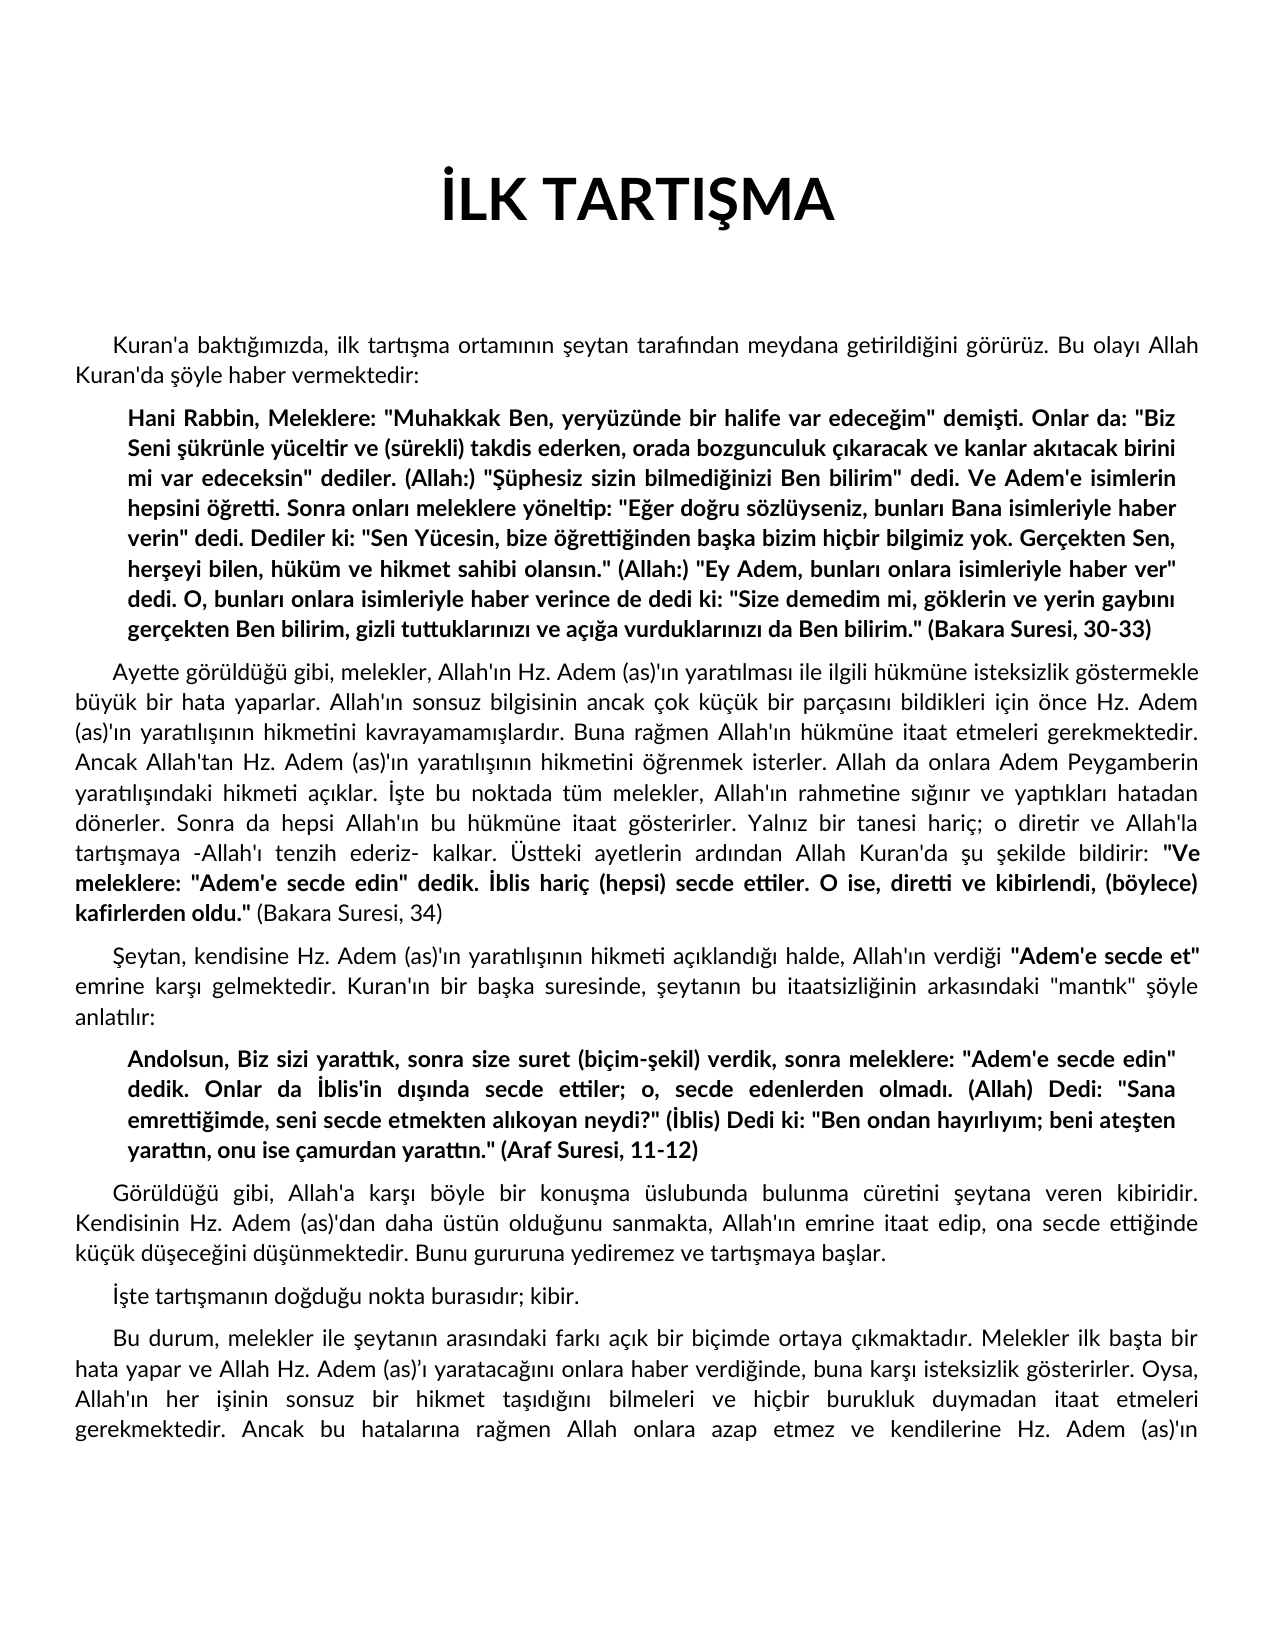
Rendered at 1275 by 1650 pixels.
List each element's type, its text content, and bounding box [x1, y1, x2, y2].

subtitle İLK TARTIŞMA [75, 162, 1200, 232]
text İşte tartışmanın doğduğu nokta burasıdır; kibir. [75, 1281, 1200, 1309]
text Bu durum, melekler ile şeytanın arasındaki farkı açık bir biçimde ortaya çıkmaktadır. Melekler ilk başta bir hata yapar ve Allah Hz. Adem (as)’ı yaratacağını onlara haber verdiğinde, buna karşı isteksizlik gösterirler. Oysa, Allah'ın her işinin sonsuz bir hikmet taşıdığını bilmeleri ve hiçbir burukluk duymadan itaat etmeleri gerekmektedir. Ancak bu hatalarına rağmen Allah onlara azap etmez ve kendilerine Hz. Adem (as)'ın [75, 1324, 1200, 1442]
text Hani Rabbin, Meleklere: "Muhakkak Ben, yeryüzünde bir halife var edeceğim" demişti. Onlar da: "Biz Seni şükrünle yüceltir ve (sürekli) takdis ederken, orada bozgunculuk çıkaracak ve kanlar akıtacak birini mi var edeceksin" dediler. (Allah:) "Şüphesiz sizin bilmediğinizi Ben bilirim" dedi. Ve Adem'e isimlerin hepsini öğretti. Sonra onları meleklere yöneltip: "Eğer doğru sözlüyseniz, bunları Bana isimleriyle haber verin" dedi. Dediler ki: "Sen Yücesin, bize öğrettiğinden başka bizim hiçbir bilgimiz yok. Gerçekten Sen, herşeyi bilen, hüküm ve hikmet sahibi olansın." (Allah:) "Ey Adem, bunları onlara isimleriyle haber ver" dedi. O, bunları onlara isimleriyle haber verince de dedi ki: "Size demedim mi, göklerin ve yerin gaybını gerçekten Ben bilirim, gizli tuttuklarınızı ve açığa vurduklarınızı da Ben bilirim." (Bakara Suresi, 30-33) [127, 403, 1177, 642]
text Kuran'a baktığımızda, ilk tartışma ortamının şeytan tarafından meydana getirildiğini görürüz. Bu olayı Allah Kuran'da şöyle haber vermektedir: [75, 330, 1200, 388]
text Ayette görüldüğü gibi, melekler, Allah'ın Hz. Adem (as)'ın yaratılması ile ilgili hükmüne isteksizlik göstermekle büyük bir hata yaparlar. Allah'ın sonsuz bilgisinin ancak çok küçük bir parçasını bildikleri için önce Hz. Adem (as)'ın yaratılışının hikmetini kavrayamamışlardır. Buna rağmen Allah'ın hükmüne itaat etmeleri gerekmektedir. Ancak Allah'tan Hz. Adem (as)'ın yaratılışının hikmetini öğrenmek isterler. Allah da onlara Adem Peygamberin yaratılışındaki hikmeti açıklar. İşte bu noktada tüm melekler, Allah'ın rahmetine sığınır ve yaptıkları hatadan dönerler. Sonra da hepsi Allah'ın bu hükmüne itaat gösterirler. Yalnız bir tanesi hariç; o diretir ve Allah'la tartışmaya -Allah'ı tenzih ederiz- kalkar. Üstteki ayetlerin ardından Allah Kuran'da şu şekilde bildirir: "Ve meleklere: "Adem'e secde edin" dedik. İblis hariç (hepsi) secde ettiler. O ise, diretti ve kibirlendi, (böylece) kafirlerden oldu." (Bakara Suresi, 34) [75, 657, 1200, 927]
text Görüldüğü gibi, Allah'a karşı böyle bir konuşma üslubunda bulunma cüretini şeytana veren kibiridir. Kendisinin Hz. Adem (as)'dan daha üstün olduğunu sanmakta, Allah'ın emrine itaat edip, ona secde ettiğinde küçük düşeceğini düşünmektedir. Bunu gururuna yediremez ve tartışmaya başlar. [75, 1178, 1200, 1266]
text Şeytan, kendisine Hz. Adem (as)'ın yaratılışının hikmeti açıklandığı halde, Allah'ın verdiği "Adem'e secde et" emrine karşı gelmektedir. Kuran'ın bir başka suresinde, şeytanın bu itaatsizliğinin arkasındaki "mantık" şöyle anlatılır: [75, 942, 1200, 1030]
text Andolsun, Biz sizi yarattık, sonra size suret (biçim-şekil) verdik, sonra meleklere: "Adem'e secde edin" dedik. Onlar da İblis'in dışında secde ettiler; o, secde edenlerden olmadı. (Allah) Dedi: "Sana emrettiğimde, seni secde etmekten alıkoyan neydi?" (İblis) Dedi ki: "Ben ondan hayırlıyım; beni ateşten yarattın, onu ise çamurdan yarattın." (Araf Suresi, 11-12) [127, 1045, 1177, 1163]
